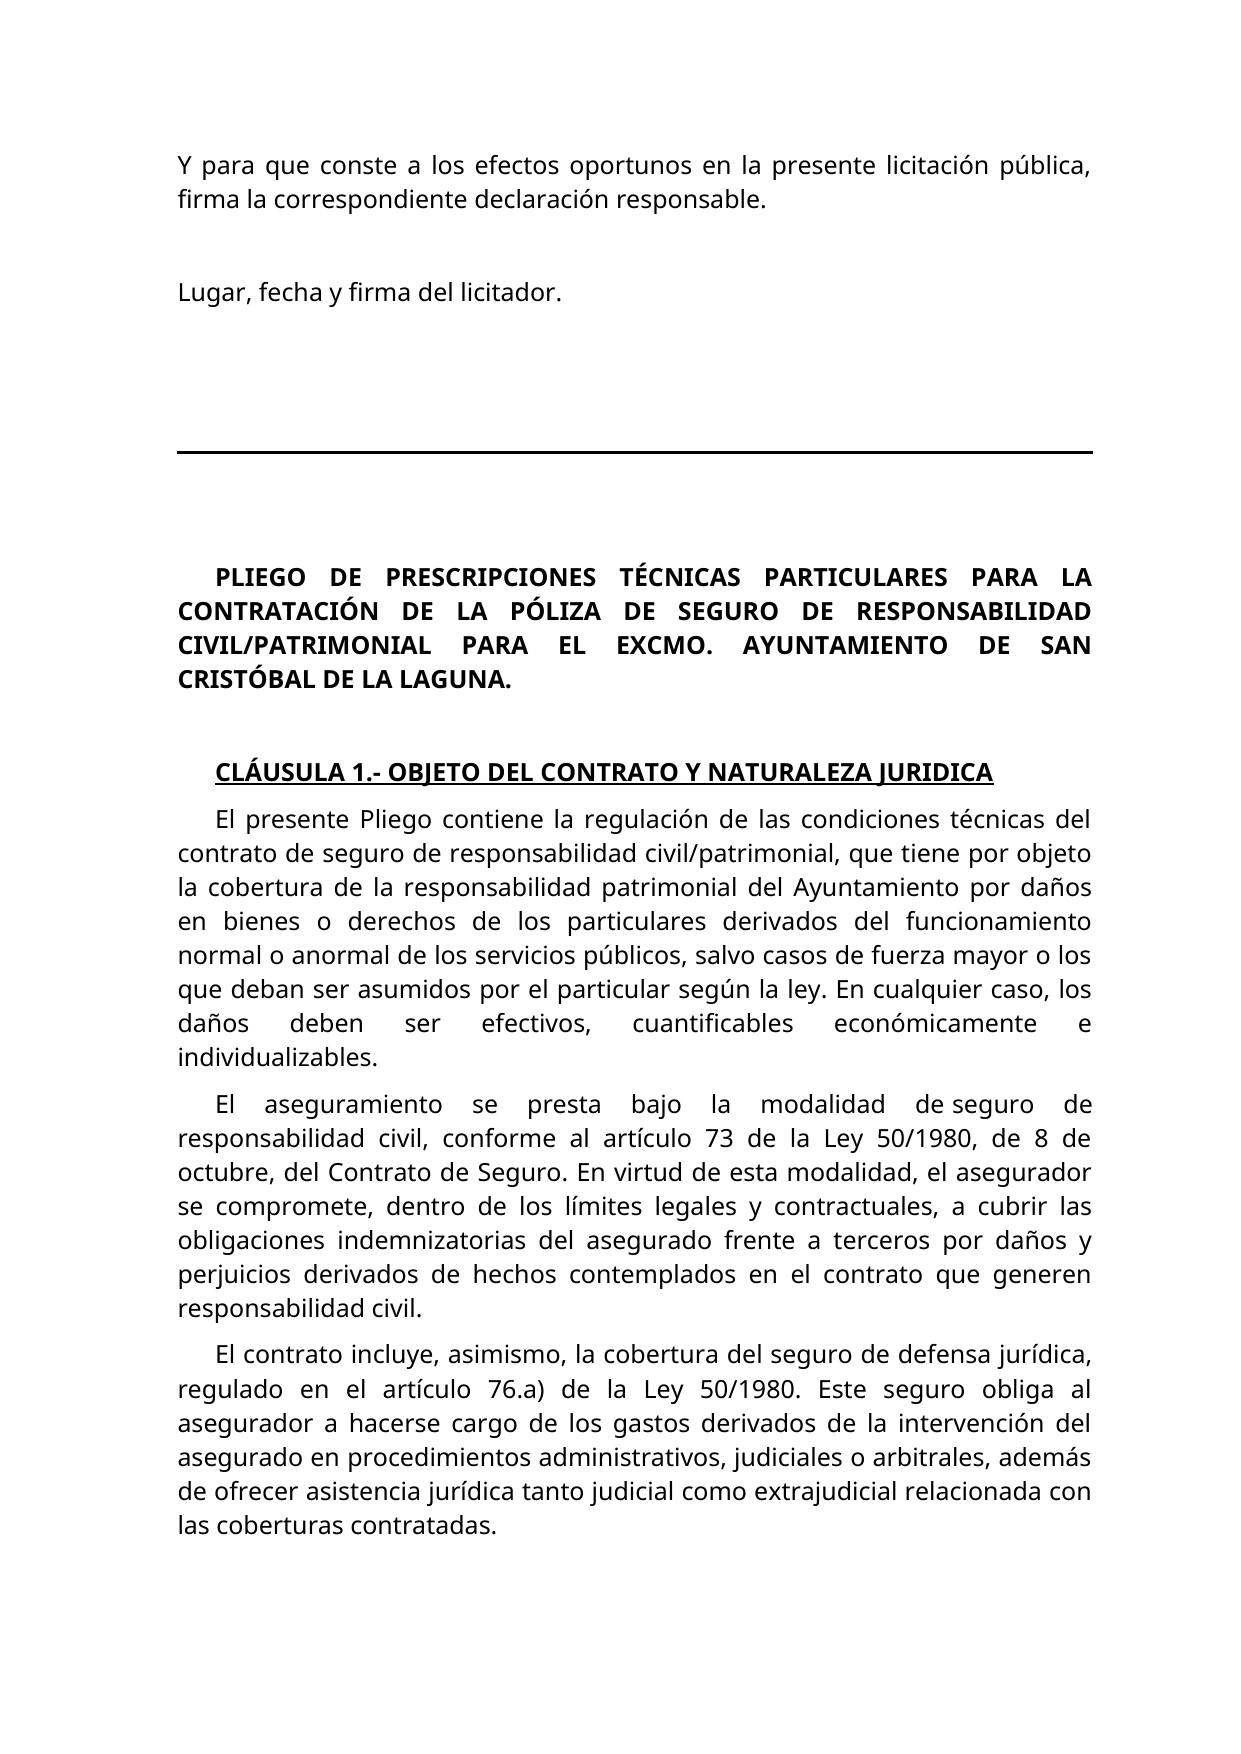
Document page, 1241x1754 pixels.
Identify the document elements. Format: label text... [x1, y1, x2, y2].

text PLIEGO DE PRESCRIPCIONES TÉCNICAS PARTICULARES PARA LA CONTRATACIÓN DE LA PÓLIZA DE SEGURO DE RESPONSABILIDAD CIVIL/PATRIMONIAL PARA EL EXCMO. AYUNTAMIENTO DE SAN CRISTÓBAL DE LA LAGUNA. [177, 559, 1093, 696]
text El presente Pliego contiene la regulación de las condiciones técnicas del contrato de seguro de responsabilidad civil/patrimonial, que tiene por objeto la cobertura de la responsabilidad patrimonial del Ayuntamiento por daños en bienes o derechos de los particulares derivados del funcionamiento normal o anormal de los servicios públicos, salvo casos de fuerza mayor o los que deban ser asumidos por el particular según la ley. En cualquier caso, los daños deben ser efectivos, cuantificables económicamente e individualizables. [177, 801, 1093, 1074]
text CLÁUSULA 1.- OBJETO DEL CONTRATO Y NATURALEZA JURIDICA [177, 755, 1093, 789]
text El contrato incluye, asimismo, la cobertura del seguro de defensa jurídica, regulado en el artículo 76.a) de la Ley 50/1980. Este seguro obliga al asegurador a hacerse cargo de los gastos derivados de la intervención del asegurado en procedimientos administrativos, judiciales o arbitrales, además de ofrecer asistencia jurídica tanto judicial como extrajudicial relacionada con las coberturas contratadas. [177, 1337, 1093, 1542]
text Y para que conste a los efectos oportunos en la presente licitación pública, firma la correspondiente declaración responsable. [177, 148, 1093, 216]
text El aseguramiento se presta bajo la modalidad de seguro de responsabilidad civil, conforme al artículo 73 de la Ley 50/1980, de 8 de octubre, del Contrato de Seguro. En virtud de esta modalidad, el asegurador se compromete, dentro de los límites legales y contractuales, a cubrir las obligaciones indemnizatorias del asegurado frente a terceros por daños y perjuicios derivados de hechos contemplados en el contrato que generen responsabilidad civil. [177, 1086, 1093, 1325]
text Lugar, fecha y firma del licitador. [177, 275, 1093, 309]
